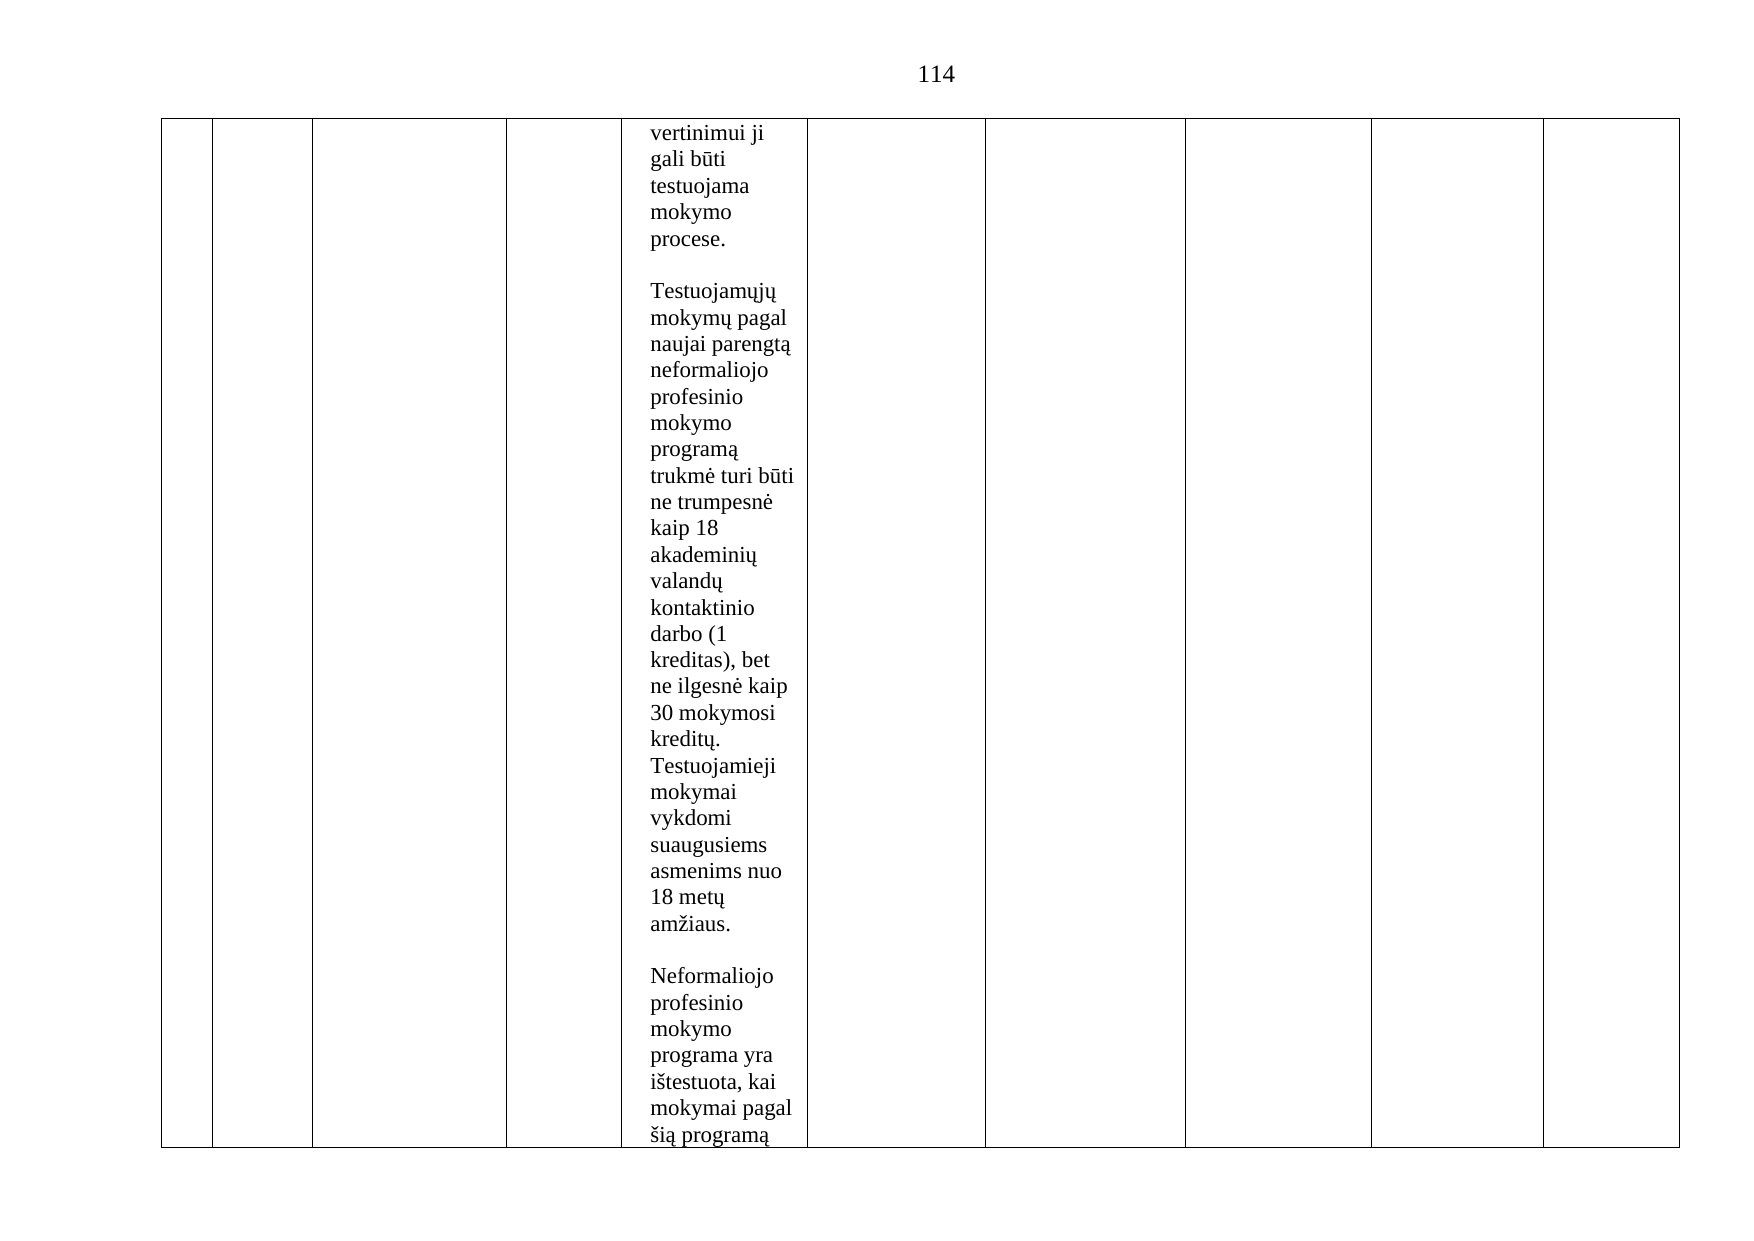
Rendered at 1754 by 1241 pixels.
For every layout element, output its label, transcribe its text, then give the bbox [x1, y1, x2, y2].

table_cell [986, 119, 1185, 1147]
table_cell [1372, 119, 1543, 1147]
table_cell [213, 119, 312, 1147]
table_cell vertinimui ji gali būti testuojama mokymo procese. Testuojamųjų mokymų pagal naujai parengtą neformaliojo profesinio mokymo programą trukmė turi būti ne trumpesnė kaip 18 akademinių valandų kontaktinio darbo (1 kreditas), bet ne ilgesnė kaip 30 mokymosi kreditų. Testuojamieji mokymai vykdomi suaugusiems asmenims nuo 18 metų amžiaus. Neformaliojo profesinio mokymo programa yra ištestuota, kai mokymai pagal šią programą [622, 119, 807, 1147]
table_cell [1544, 119, 1679, 1147]
table_cell [507, 119, 621, 1147]
table_cell [313, 119, 506, 1147]
table_cell [808, 119, 985, 1147]
table_cell [1186, 119, 1371, 1147]
table_cell [162, 119, 212, 1147]
